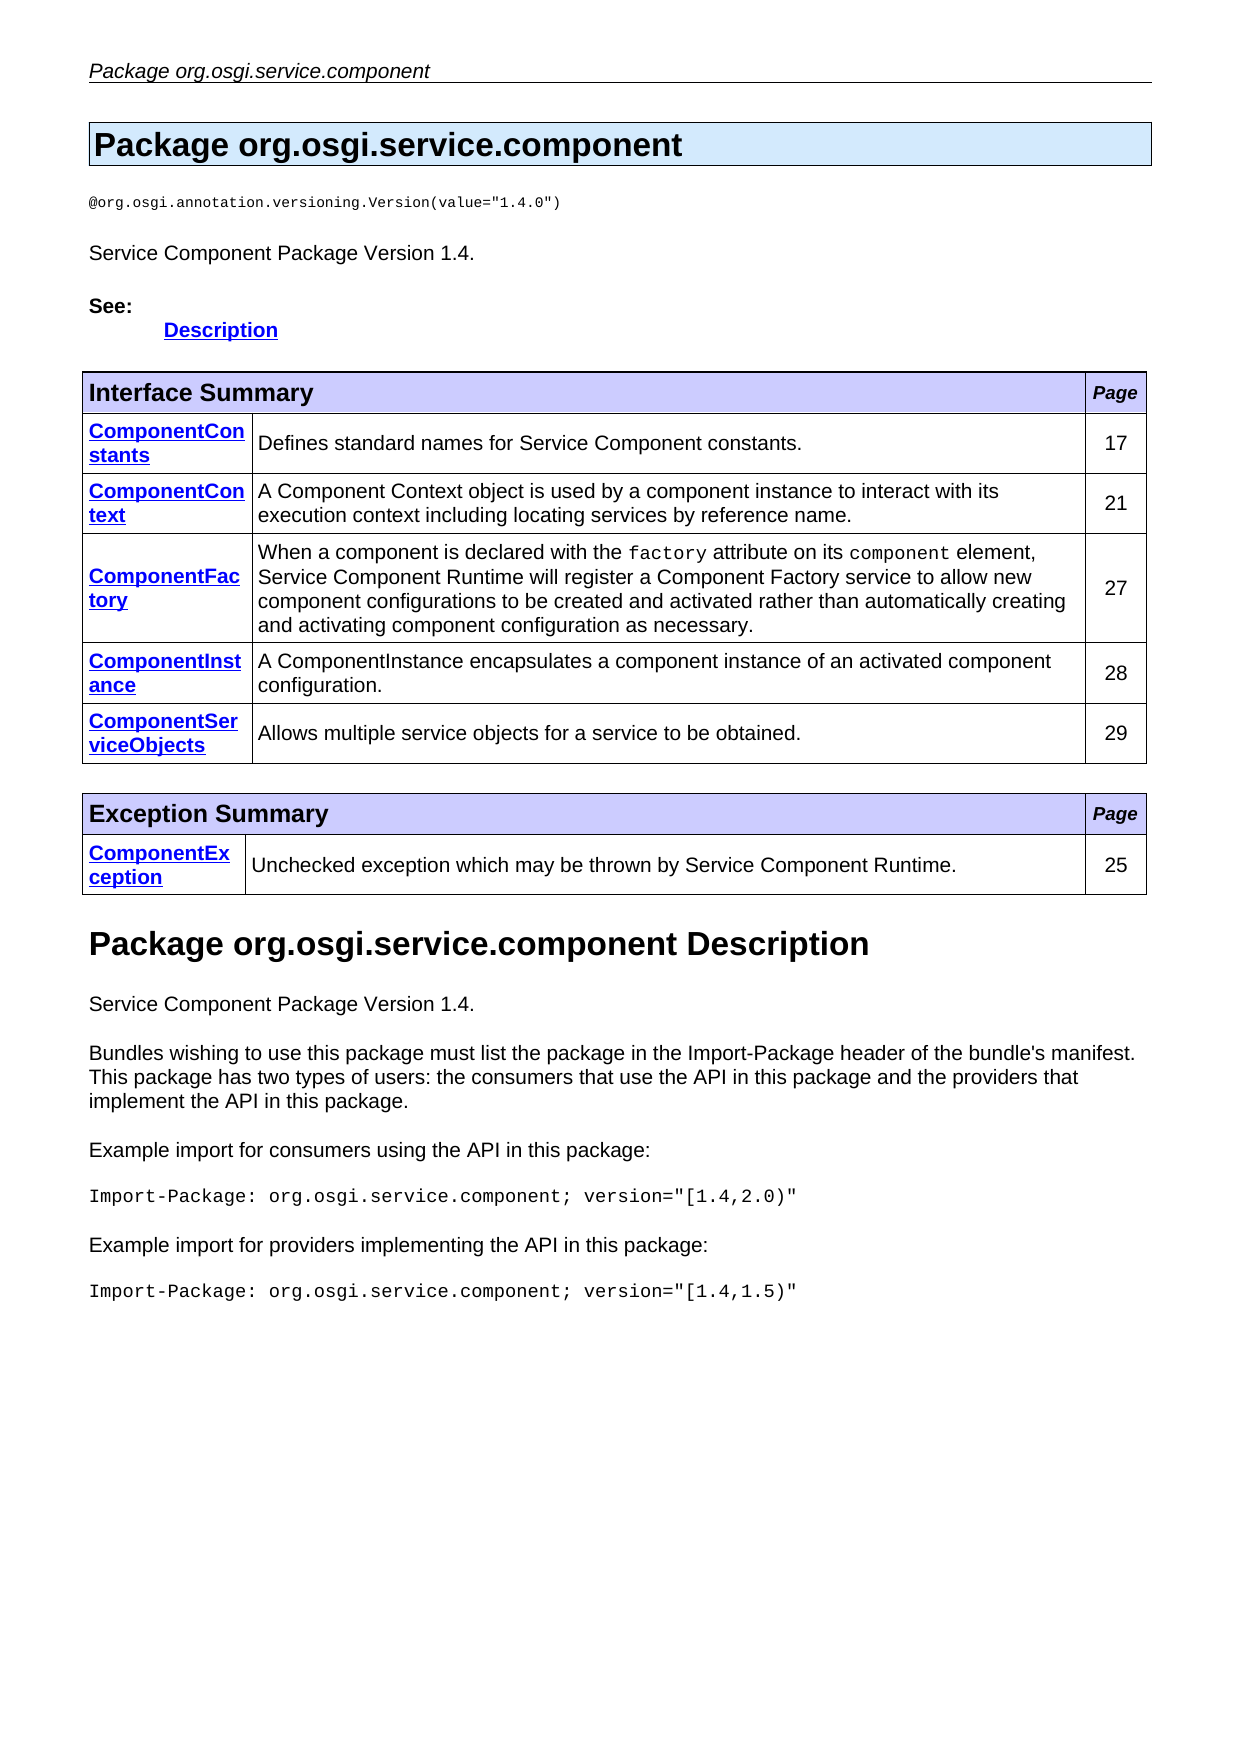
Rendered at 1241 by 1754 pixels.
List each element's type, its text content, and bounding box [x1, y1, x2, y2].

table_cell Allows multiple service objects for a service to be obtained. [253, 704, 1085, 763]
table_cell 25 [1086, 835, 1146, 894]
table_cell 21 [1086, 474, 1146, 533]
text Example import for consumers using the API in this package: [88, 1138, 1152, 1162]
table_cell 27 [1086, 534, 1146, 642]
table_header Page [1086, 373, 1146, 412]
table_cell 28 [1086, 643, 1146, 702]
table_cell ComponentFactory [83, 534, 252, 642]
subtitle Package org.osgi.service.component [90, 123, 1151, 165]
table_cell A Component Context object is used by a component instance to interact with its execution context including locating services by reference name. [253, 474, 1085, 533]
text Service Component Package Version 1.4. [88, 241, 1152, 265]
text See: [88, 294, 1152, 318]
table_cell A ComponentInstance encapsulates a component instance of an activated component configuration. [253, 643, 1085, 702]
text Example import for providers implementing the API in this package: [88, 1233, 1152, 1257]
text Service Component Package Version 1.4. [88, 992, 1152, 1016]
table_header Interface Summary [83, 373, 1085, 412]
table_cell ComponentConstants [83, 414, 252, 473]
table_cell When a component is declared with the factory attribute on its component element, Service Component Runtime will register a Component Factory service to allow new component configurations to be created and activated rather than automatically creating and activating component configuration as necessary. [253, 534, 1085, 642]
text @org.osgi.annotation.versioning.Version(value="1.4.0") [88, 195, 1152, 212]
table_cell ComponentException [83, 835, 245, 894]
text Bundles wishing to use this package must list the package in the Import-Package header of the bundle's manifest. This package has two types of users: the consumers that use the API in this package and the providers that implement the API in this package. [88, 1041, 1152, 1113]
table_cell Unchecked exception which may be thrown by Service Component Runtime. [246, 835, 1085, 894]
table_cell 29 [1086, 704, 1146, 763]
table_cell Defines standard names for Service Component constants. [253, 414, 1085, 473]
text Import-Package: org.osgi.service.component; version="[1.4,2.0)" [88, 1187, 1152, 1208]
text Description [163, 318, 1152, 342]
text Package org.osgi.service.component Description [88, 924, 1152, 963]
table_cell 17 [1086, 414, 1146, 473]
table_cell ComponentServiceObjects [83, 704, 252, 763]
table_header Exception Summary [83, 794, 1085, 834]
table_cell ComponentContext [83, 474, 252, 533]
text Import-Package: org.osgi.service.component; version="[1.4,1.5)" [88, 1282, 1152, 1303]
table_cell ComponentInstance [83, 643, 252, 702]
table_header Page [1086, 794, 1146, 834]
